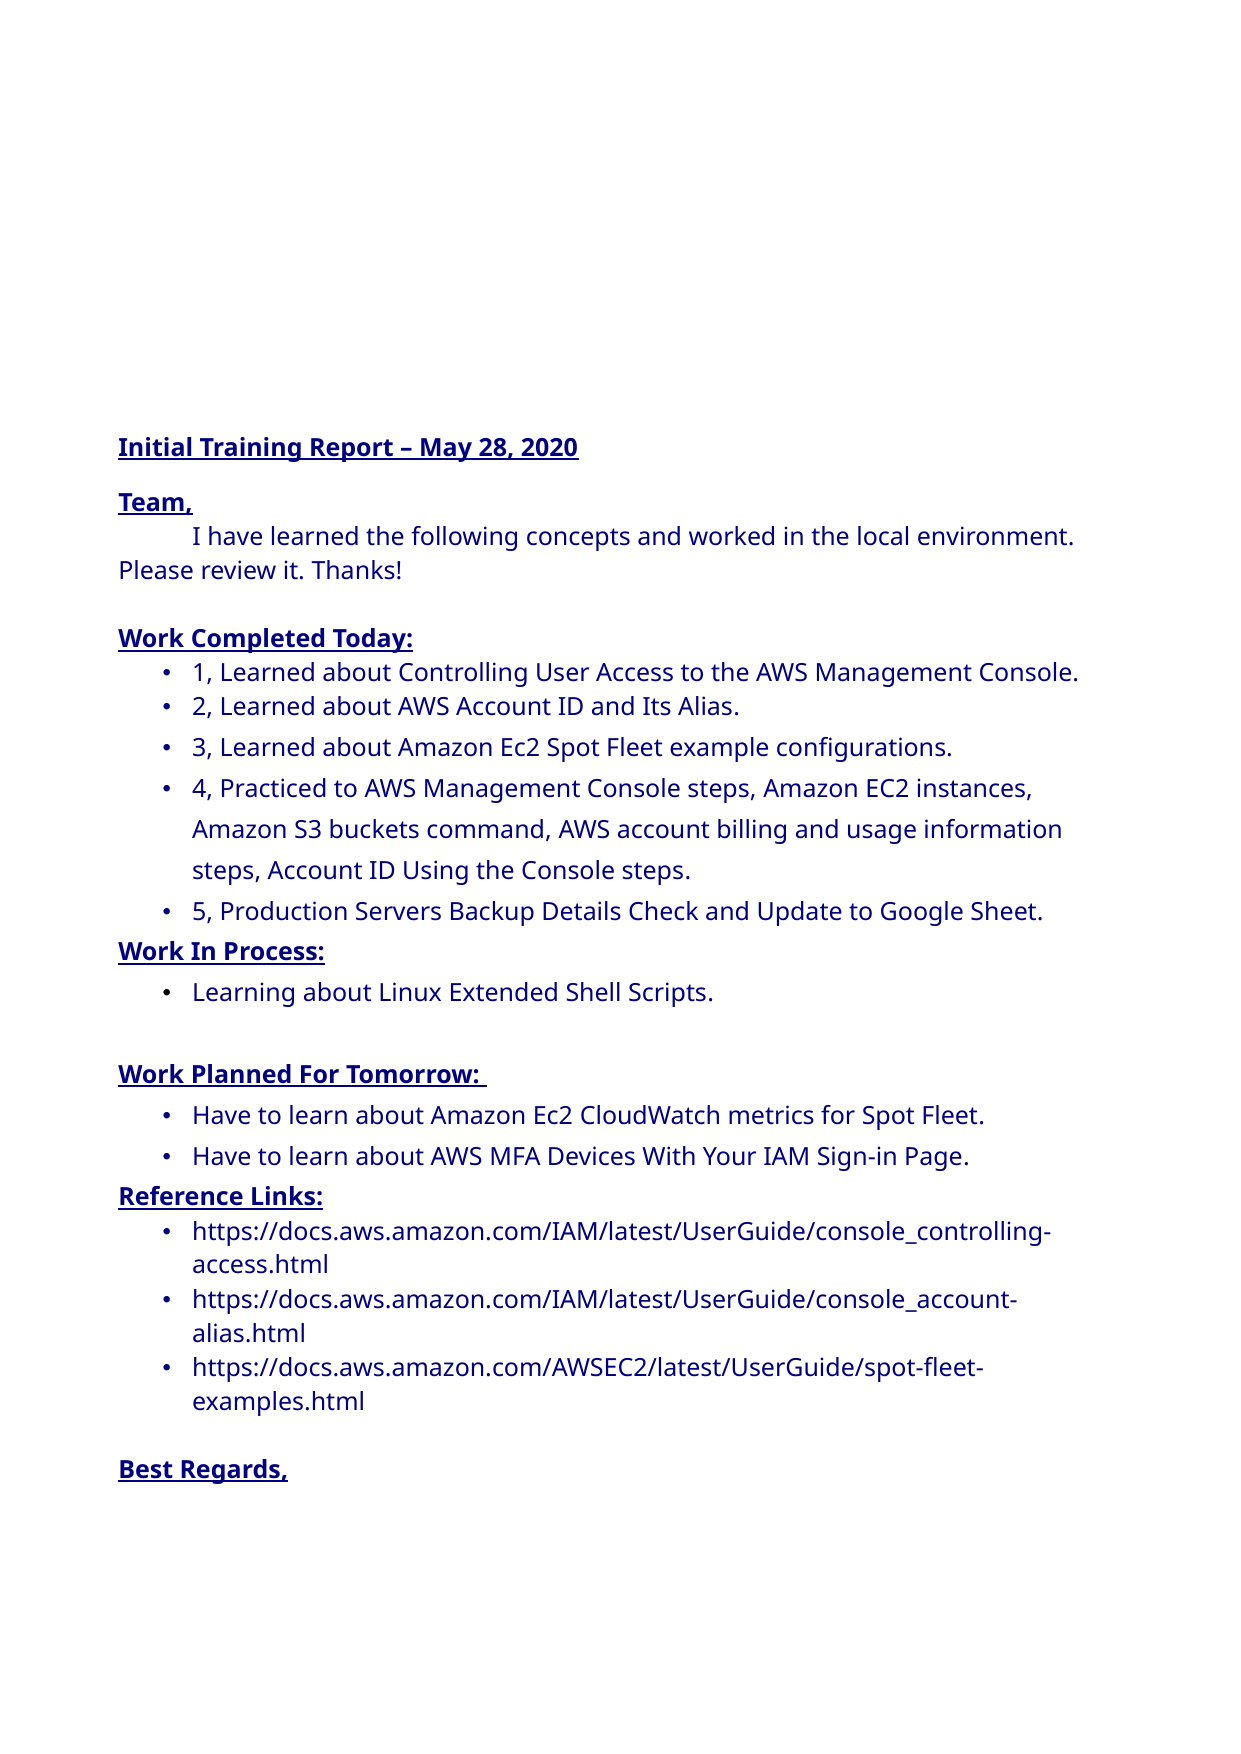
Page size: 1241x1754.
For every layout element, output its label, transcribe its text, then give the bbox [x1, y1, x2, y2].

text Work In Process: [118, 934, 1122, 968]
text Work Completed Today: [118, 621, 1122, 655]
text Team, [118, 485, 1122, 519]
list 5, Production Servers Backup Details Check and Update to Google Sheet. [162, 893, 1122, 927]
text Initial Training Report – May 28, 2020 [118, 429, 1122, 463]
list https://docs.aws.amazon.com/IAM/latest/UserGuide/console_controlling-access.html [162, 1213, 1122, 1281]
list Have to learn about AWS MFA Devices With Your IAM Sign-in Page. [162, 1138, 1122, 1172]
text Work Planned For Tomorrow: [118, 1057, 1122, 1091]
text Reference Links: [118, 1179, 1122, 1213]
list https://docs.aws.amazon.com/IAM/latest/UserGuide/console_account-alias.html [162, 1281, 1122, 1349]
text Best Regards, [118, 1452, 1122, 1486]
list 3, Learned about Amazon Ec2 Spot Fleet example configurations. [162, 730, 1122, 764]
list Learning about Linux Extended Shell Scripts. [162, 975, 1122, 1009]
list Have to learn about Amazon Ec2 CloudWatch metrics for Spot Fleet. [162, 1097, 1122, 1131]
list https://docs.aws.amazon.com/AWSEC2/latest/UserGuide/spot-fleet-examples.html [162, 1349, 1122, 1417]
list 1, Learned about Controlling User Access to the AWS Management Console. [162, 655, 1122, 689]
list 4, Practiced to AWS Management Console steps, Amazon EC2 instances, Amazon S3 buckets command, AWS account billing and usage information steps, Account ID Using the Console steps. [162, 771, 1122, 886]
text I have learned the following concepts and worked in the local environment. Please review it. Thanks! [118, 519, 1122, 587]
list 2, Learned about AWS Account ID and Its Alias. [162, 689, 1122, 723]
